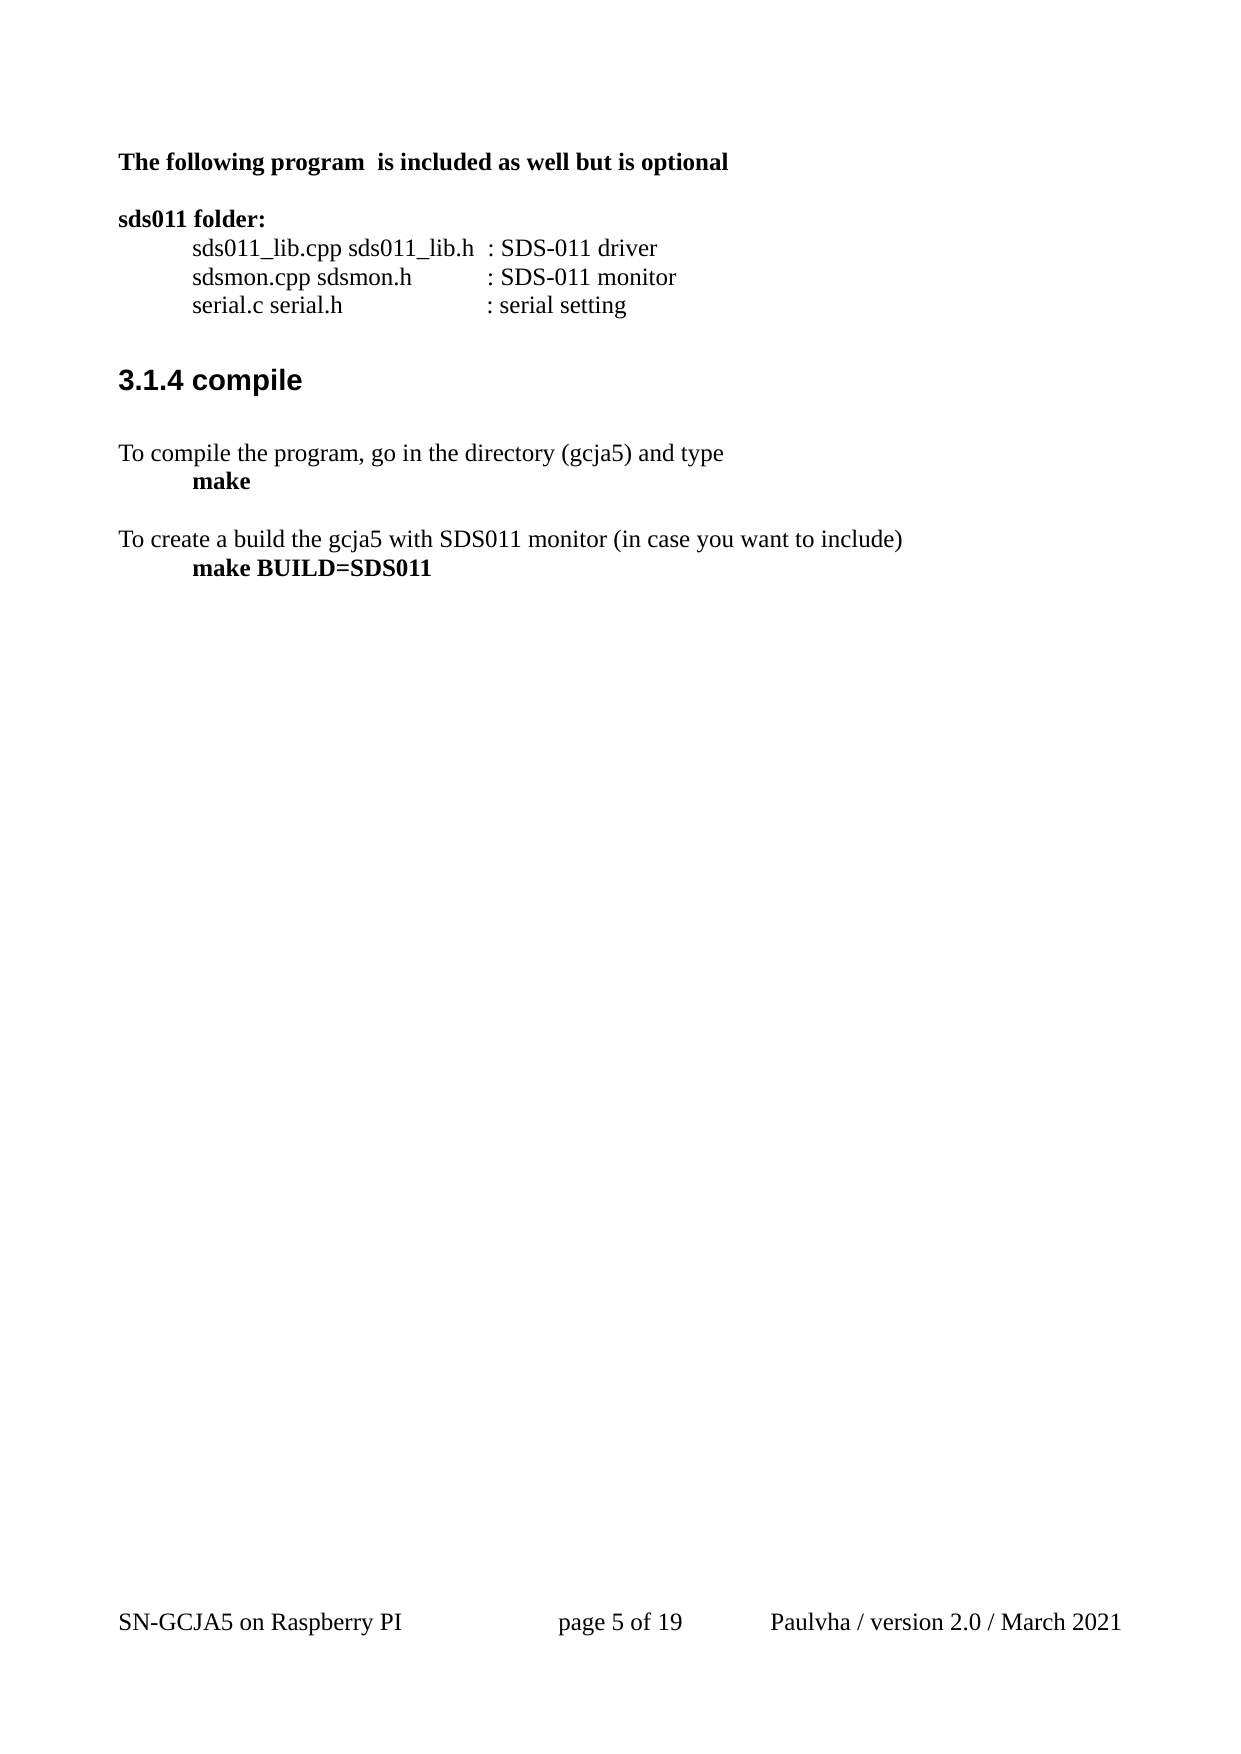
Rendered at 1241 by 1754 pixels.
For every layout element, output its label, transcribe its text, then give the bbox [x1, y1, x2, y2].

text The following program is included as well but is optional [118, 147, 1122, 176]
text sds011_lib.cpp sds011_lib.h : SDS-011 driver [118, 233, 1122, 262]
text serial.c serial.h : serial setting [118, 291, 1122, 319]
text make [118, 466, 1122, 495]
text sdsmon.cpp sdsmon.h : SDS-011 monitor [118, 262, 1122, 291]
text make BUILD=SDS011 [118, 553, 1122, 581]
text To compile the program, go in the directory (gcja5) and type [118, 438, 1122, 466]
subtitle 3.1.4 compile [118, 363, 1122, 396]
text sds011 folder: [118, 204, 1122, 233]
text To create a build the gcja5 with SDS011 monitor (in case you want to include) [118, 524, 1122, 553]
